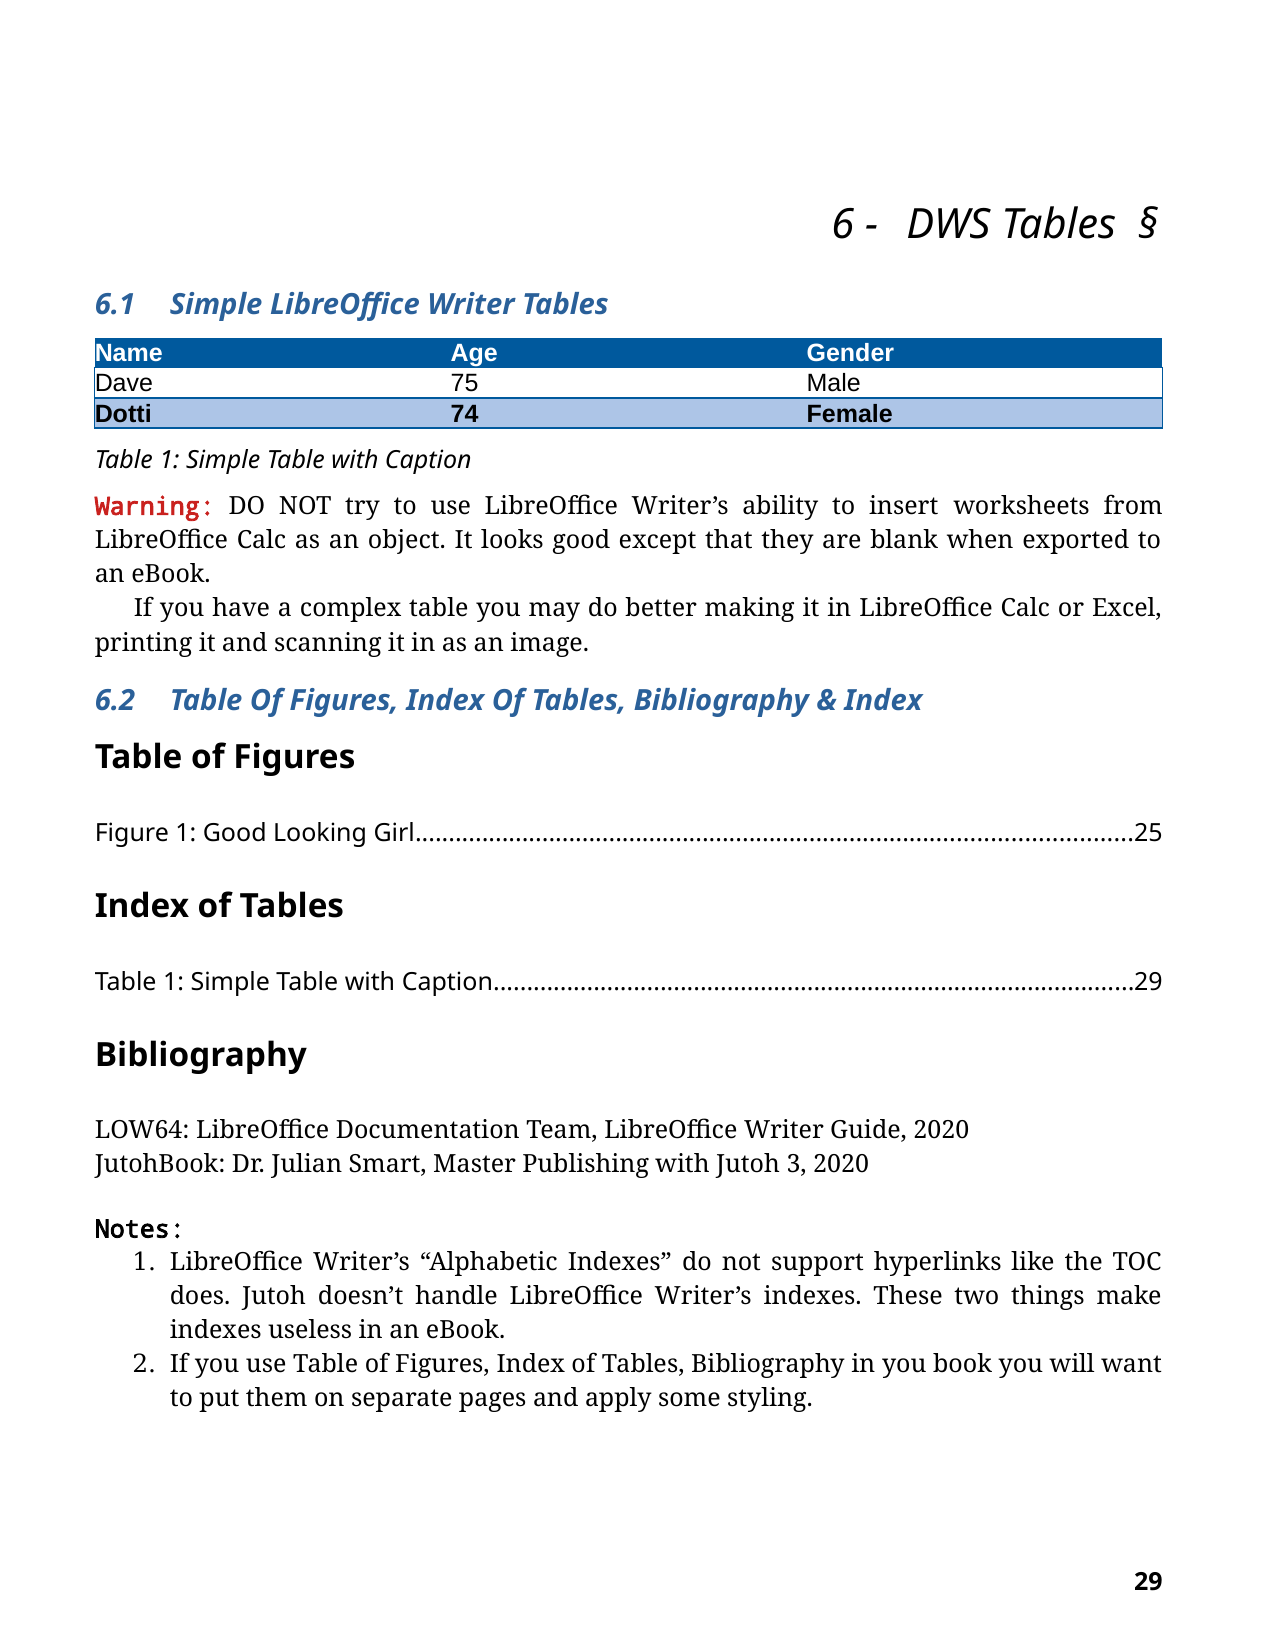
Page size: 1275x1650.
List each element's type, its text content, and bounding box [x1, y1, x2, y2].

text Table 1: Simple Table with Caption 29 [94, 963, 1162, 997]
table_header Name [95, 338, 450, 367]
list If you use Table of Figures, Index of Tables, Bibliography in you book you will want to put them on separate pages and apply some styling. [132, 1346, 1162, 1414]
text Notes: [94, 1214, 1162, 1243]
table_cell Female [806, 399, 1162, 427]
subtitle DWS Tables § [94, 194, 1162, 251]
table_cell 74 [450, 399, 806, 427]
subtitle Table of Figures, Index of Tables, Bibliography & Index [94, 679, 1162, 718]
table_cell Male [806, 368, 1162, 397]
table_header Age [450, 338, 806, 367]
table_cell Dotti [95, 399, 450, 427]
text JutohBook: Dr. Julian Smart, Master Publishing with Jutoh 3, 2020 [94, 1146, 1162, 1180]
table_cell 75 [450, 368, 806, 397]
table_cell Dave [95, 368, 450, 397]
list LibreOffice Writer’s “Alphabetic Indexes” do not support hyperlinks like the TOC does. Jutoh doesn’t handle LibreOffice Writer’s indexes. These two things make indexes useless in an eBook. [132, 1243, 1162, 1346]
subtitle Bibliography [94, 1031, 1162, 1077]
subtitle Index of Tables [94, 882, 1162, 928]
text Warning: DO NOT try to use LibreOffice Writer’s ability to insert worksheets from LibreOffice Calc as an object. It looks good except that they are blank when exported to an eBook. [94, 488, 1162, 590]
text Table 1: Simple Table with Caption [94, 441, 1162, 475]
text Figure 1: Good Looking Girl 25 [94, 814, 1162, 848]
subtitle Table of Figures [94, 733, 1162, 779]
text LOW64: LibreOffice Documentation Team, LibreOffice Writer Guide, 2020 [94, 1112, 1162, 1146]
table_header Gender [806, 338, 1162, 367]
subtitle Simple LibreOffice Writer Tables [94, 283, 1162, 323]
text If you have a complex table you may do better making it in LibreOffice Calc or Excel, printing it and scanning it in as an image. [94, 590, 1162, 658]
